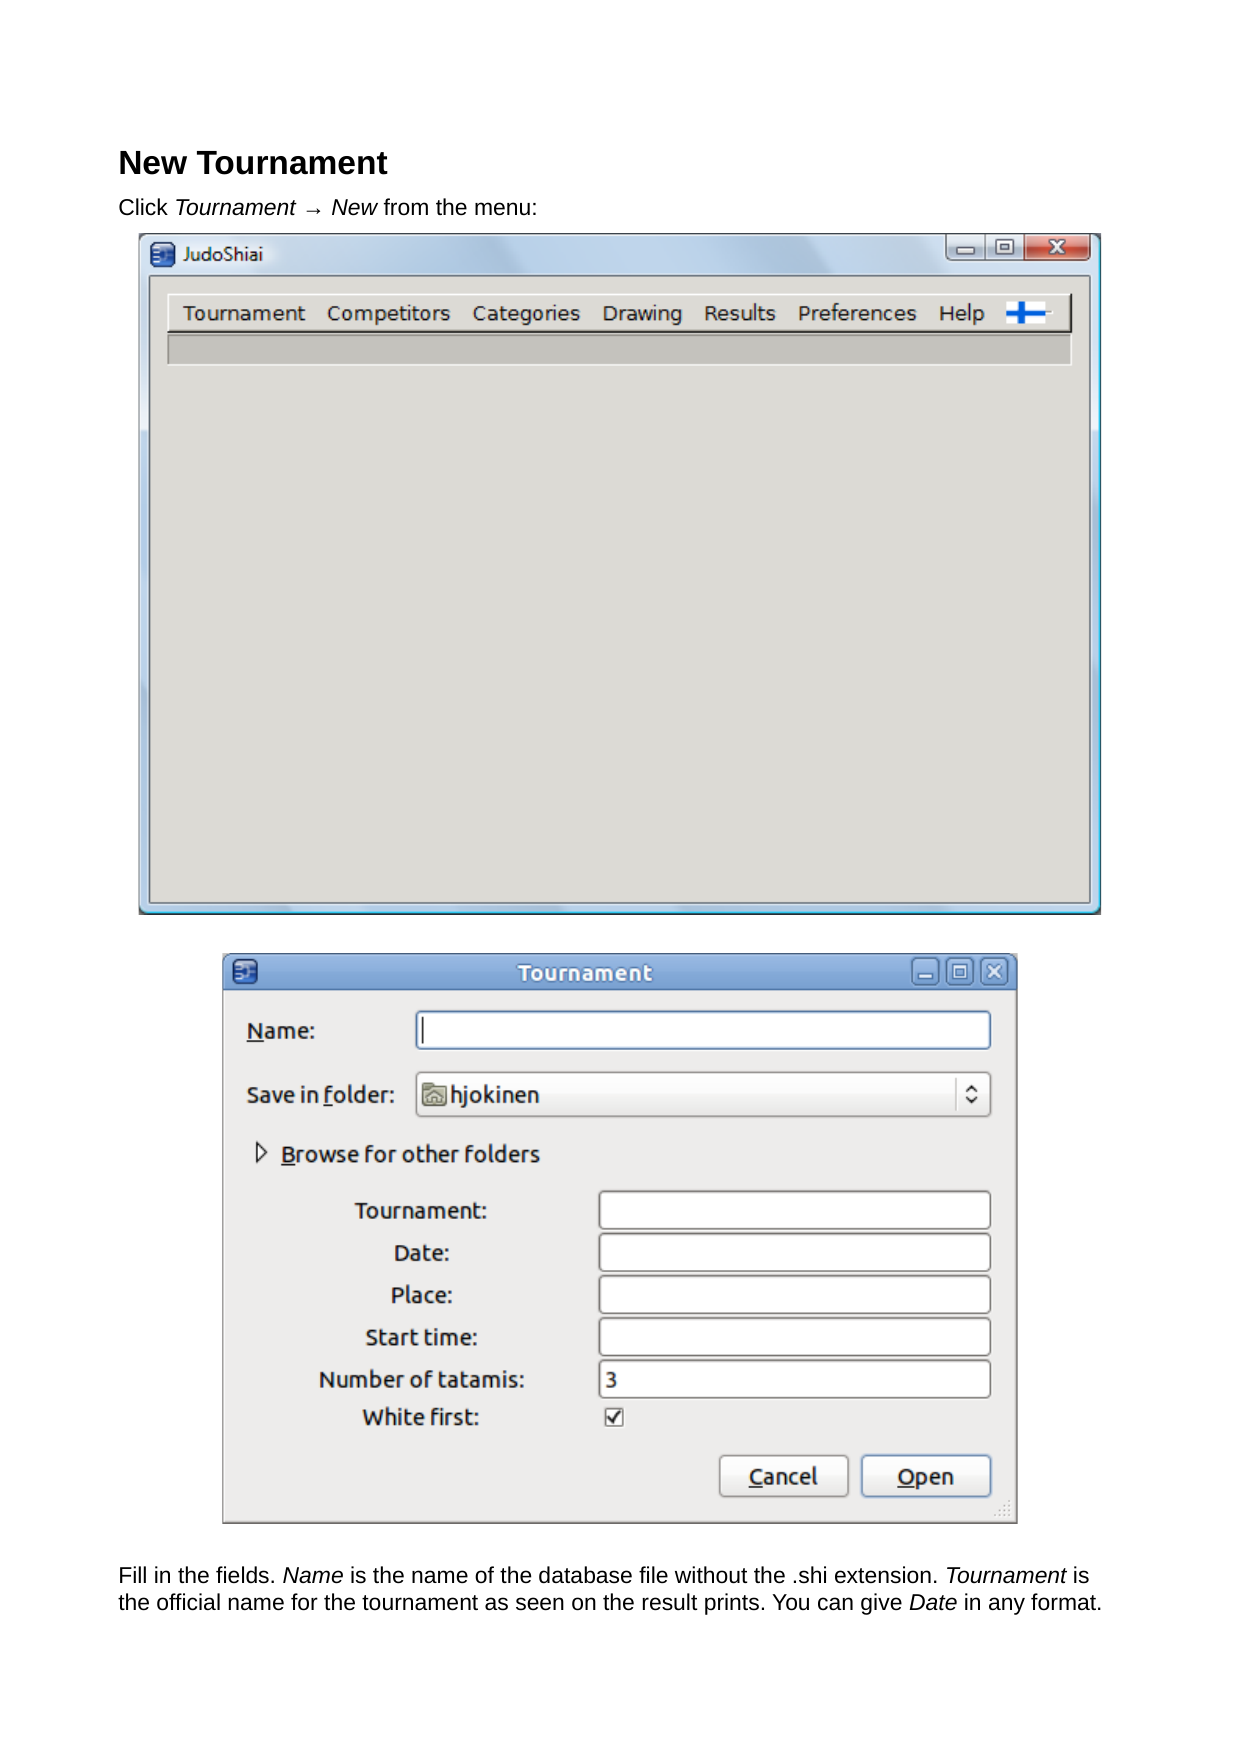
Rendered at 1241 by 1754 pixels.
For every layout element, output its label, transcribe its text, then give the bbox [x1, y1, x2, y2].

picture [222, 953, 1018, 1524]
picture [138, 233, 1102, 915]
subtitle New Tournament [118, 143, 1122, 182]
text Fill in the fields. Name is the name of the database file without the .shi extension. Tournament is the official name for the tournament as seen on the result prints. You can give Date in any format. [118, 1562, 1122, 1615]
text Click Tournament → New from the menu: [118, 194, 1122, 221]
